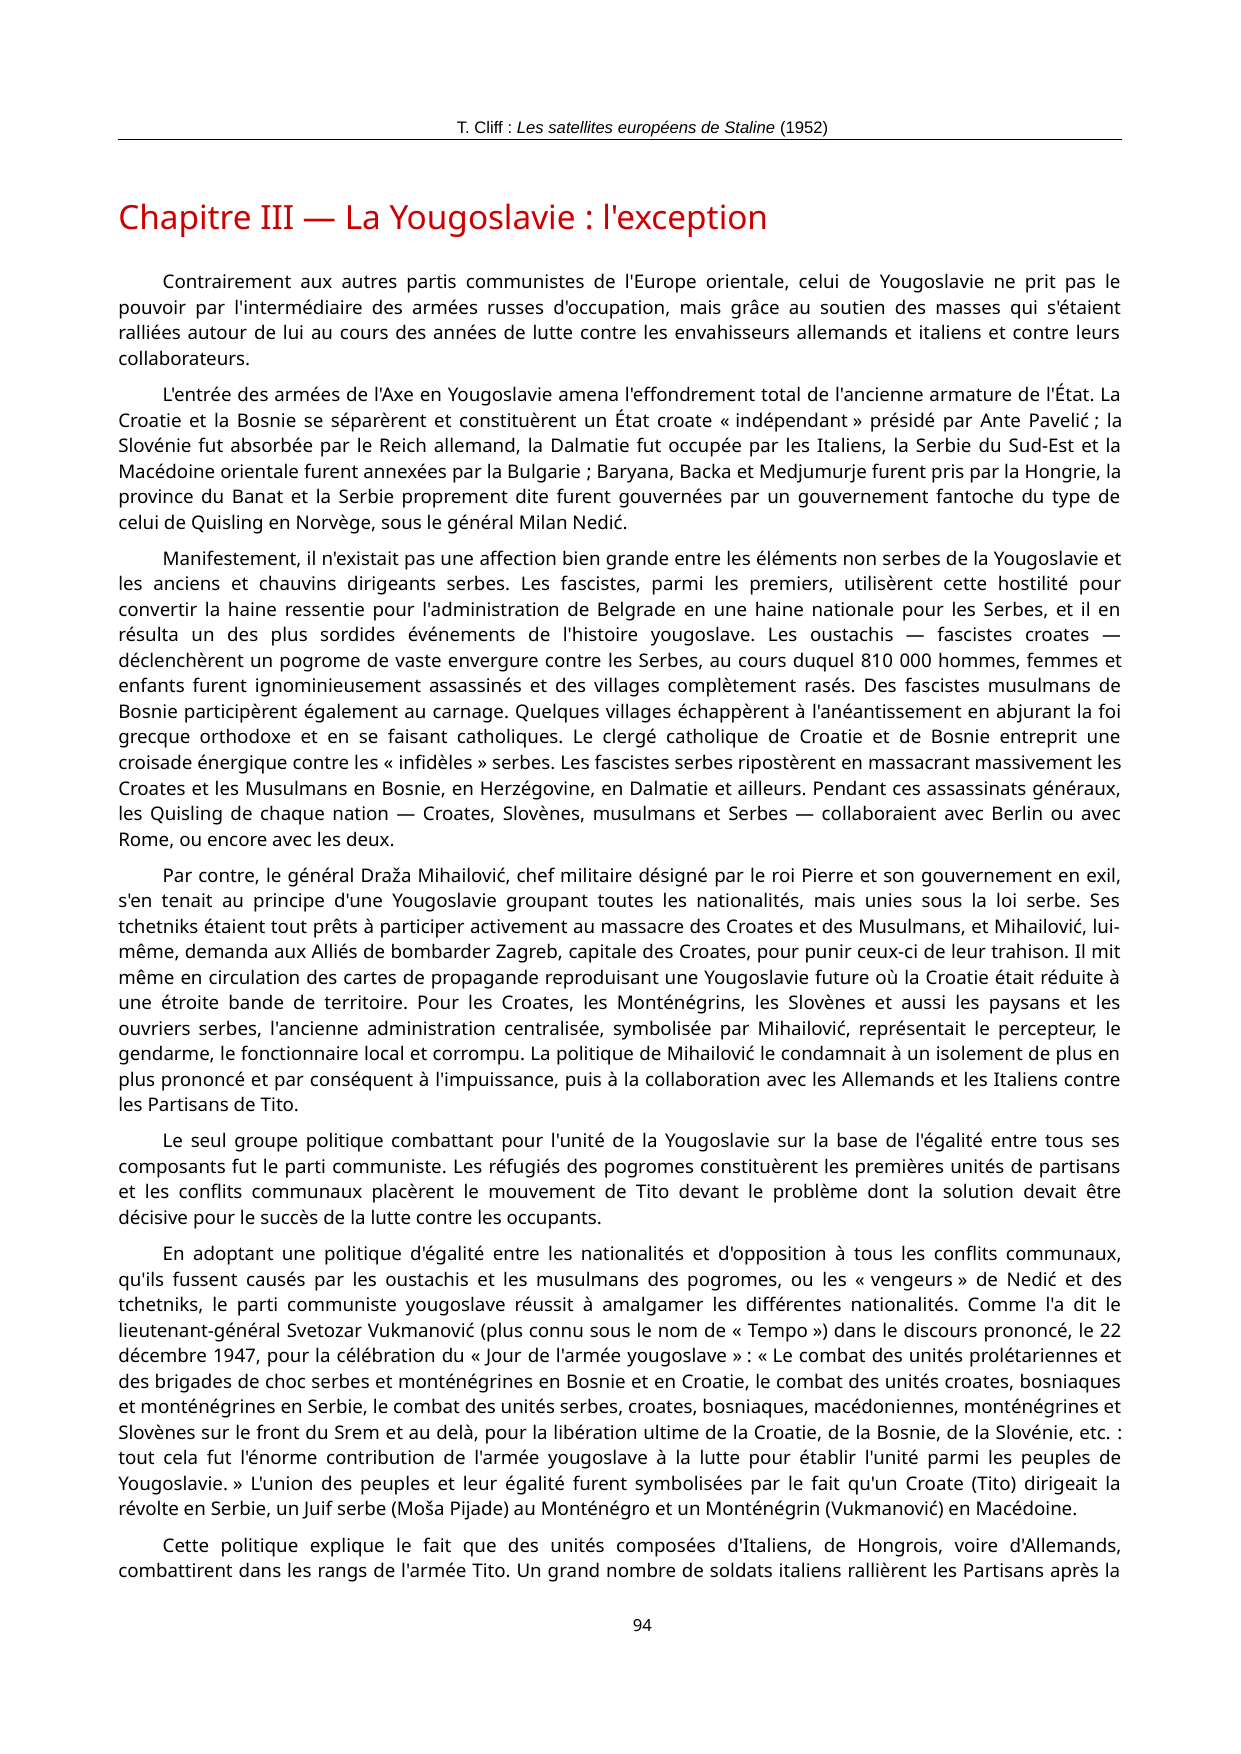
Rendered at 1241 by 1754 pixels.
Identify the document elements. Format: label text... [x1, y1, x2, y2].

text L'entrée des armées de l'Axe en Yougoslavie amena l'effondrement total de l'ancienne armature de l'État. La Croatie et la Bosnie se séparèrent et constituèrent un État croate « indépendant » présidé par Ante Pavelić ; la Slovénie fut absorbée par le Reich allemand, la Dalmatie fut occupée par les Italiens, la Serbie du Sud-Est et la Macédoine orientale furent annexées par la Bulgarie ; Baryana, Backa et Medjumurje furent pris par la Hongrie, la province du Banat et la Serbie proprement dite furent gouvernées par un gouvernement fantoche du type de celui de Quisling en Norvège, sous le général Milan Nedić. [118, 381, 1122, 534]
text Le seul groupe politique combattant pour l'unité de la Yougoslavie sur la base de l'égalité entre tous ses composants fut le parti communiste. Les réfugiés des pogromes constituèrent les premières unités de partisans et les conflits communaux placèrent le mouvement de Tito devant le problème dont la solution devait être décisive pour le succès de la lutte contre les occupants. [118, 1128, 1122, 1230]
text Par contre, le général Draža Mihailović, chef militaire désigné par le roi Pierre et son gouvernement en exil, s'en tenait au principe d'une Yougoslavie groupant toutes les nationalités, mais unies sous la loi serbe. Ses tchetniks étaient tout prêts à participer activement au massacre des Croates et des Musulmans, et Mihailović, lui-même, demanda aux Alliés de bombarder Zagreb, capitale des Croates, pour punir ceux-ci de leur trahison. Il mit même en circulation des cartes de propagande reproduisant une Yougoslavie future où la Croatie était réduite à une étroite bande de territoire. Pour les Croates, les Monténégrins, les Slovènes et aussi les paysans et les ouvriers serbes, l'ancienne administration centralisée, symbolisée par Mihailović, représentait le percepteur, le gendarme, le fonctionnaire local et corrompu. La politique de Mihailović le condamnait à un isolement de plus en plus prononcé et par conséquent à l'impuissance, puis à la collaboration avec les Allemands et les Italiens contre les Partisans de Tito. [118, 862, 1122, 1117]
text Contrairement aux autres partis communistes de l'Europe orientale, celui de Yougoslavie ne prit pas le pouvoir par l'intermédiaire des armées russes d'occupation, mais grâce au soutien des masses qui s'étaient ralliées autour de lui au cours des années de lutte contre les envahisseurs allemands et italiens et contre leurs collaborateurs. [118, 269, 1122, 371]
text Cette politique explique le fait que des unités composées d'Italiens, de Hongrois, voire d'Allemands, combattirent dans les rangs de l'armée Tito. Un grand nombre de soldats italiens rallièrent les Partisans après la [118, 1532, 1122, 1583]
text En adoptant une politique d'égalité entre les nationalités et d'opposition à tous les conflits communaux, qu'ils fussent causés par les oustachis et les musulmans des pogromes, ou les « vengeurs » de Nedić et des tchetniks, le parti communiste yougoslave réussit à amalgamer les différentes nationalités. Comme l'a dit le lieutenant-général Svetozar Vukmanović (plus connu sous le nom de « Tempo ») dans le discours prononcé, le 22 décembre 1947, pour la célébration du « Jour de l'armée yougoslave » : « Le combat des unités prolétariennes et des brigades de choc serbes et monténégrines en Bosnie et en Croatie, le combat des unités croates, bosniaques et monténégrines en Serbie, le combat des unités serbes, croates, bosniaques, macédoniennes, monténégrines et Slovènes sur le front du Srem et au delà, pour la libération ultime de la Croatie, de la Bosnie, de la Slovénie, etc. : tout cela fut l'énorme contribution de l'armée yougoslave à la lutte pour établir l'unité parmi les peuples de Yougoslavie. » L'union des peuples et leur égalité furent symbolisées par le fait qu'un Croate (Tito) dirigeait la révolte en Serbie, un Juif serbe (Moša Pijade) au Monténégro et un Monténégrin (Vukmanović) en Macédoine. [118, 1241, 1122, 1521]
subtitle Chapitre III — La Yougoslavie : l'exception [118, 194, 1122, 239]
text Manifestement, il n'existait pas une affection bien grande entre les éléments non serbes de la Yougoslavie et les anciens et chauvins dirigeants serbes. Les fascistes, parmi les premiers, utilisèrent cette hostilité pour convertir la haine ressentie pour l'administration de Belgrade en une haine nationale pour les Serbes, et il en résulta un des plus sordides événements de l'histoire yougoslave. Les oustachis — fascistes croates — déclenchèrent un pogrome de vaste envergure contre les Serbes, au cours duquel 810 000 hommes, femmes et enfants furent ignominieusement assassinés et des villages complètement rasés. Des fascistes musulmans de Bosnie participèrent également au carnage. Quelques villages échappèrent à l'anéantissement en abjurant la foi grecque orthodoxe et en se faisant catholiques. Le clergé catholique de Croatie et de Bosnie entreprit une croisade énergique contre les « infidèles » serbes. Les fascistes serbes ripostèrent en massacrant massivement les Croates et les Musulmans en Bosnie, en Herzégovine, en Dalmatie et ailleurs. Pendant ces assassinats généraux, les Quisling de chaque nation — Croates, Slovènes, musulmans et Serbes — collaboraient avec Berlin ou avec Rome, ou encore avec les deux. [118, 545, 1122, 851]
